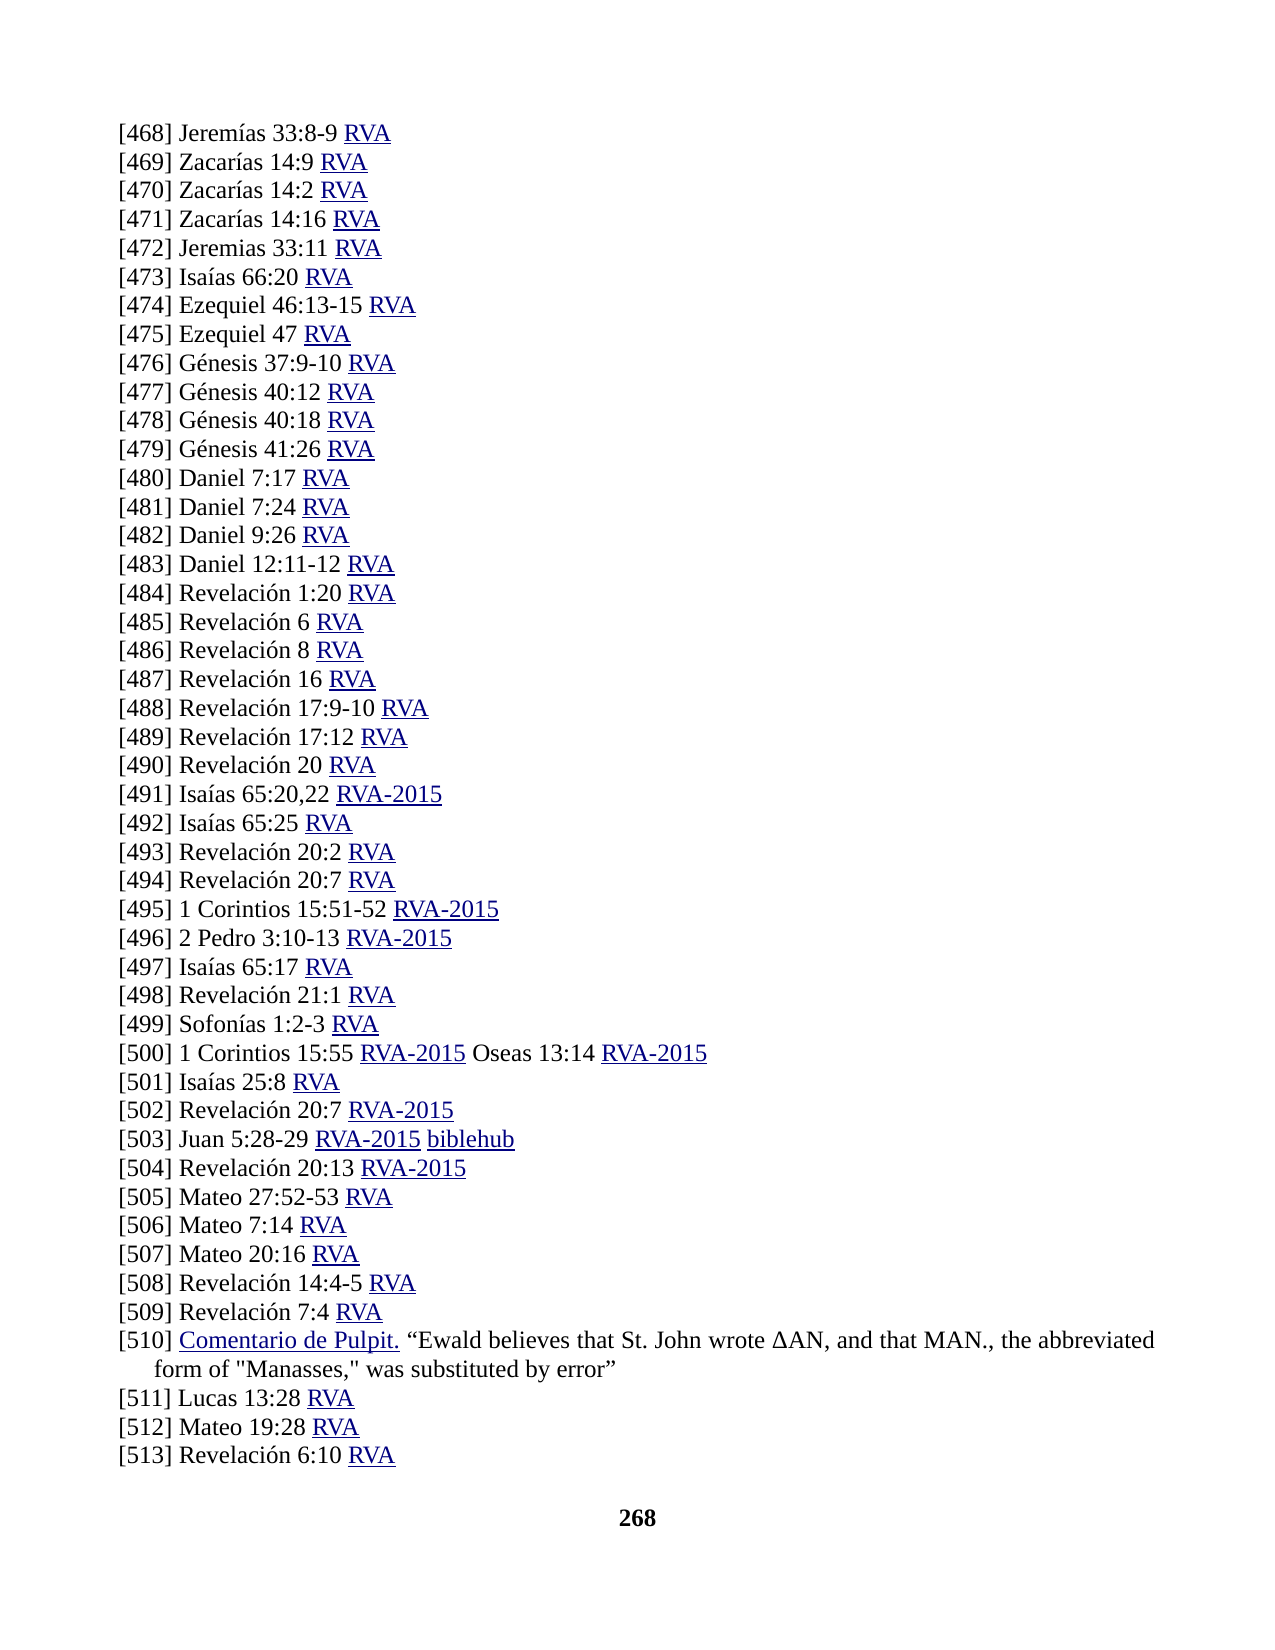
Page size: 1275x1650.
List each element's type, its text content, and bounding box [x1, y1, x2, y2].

text 1 Corintios 15:51-52 RVA-2015 [118, 894, 1157, 923]
text Revelación 20:7 RVA [118, 866, 1157, 894]
text Ezequiel 47 RVA [118, 319, 1157, 348]
text Mateo 7:14 RVA [118, 1211, 1157, 1239]
text Lucas 13:28 RVA [118, 1383, 1157, 1412]
text Mateo 27:52-53 RVA [118, 1182, 1157, 1211]
text Jeremías 33:8-9 RVA [118, 118, 1157, 147]
text Mateo 20:16 RVA [118, 1239, 1157, 1268]
text Revelación 21:1 RVA [118, 981, 1157, 1009]
text Revelación 8 RVA [118, 636, 1157, 664]
text Revelación 20 RVA [118, 751, 1157, 779]
text Daniel 12:11-12 RVA [118, 549, 1157, 578]
text Génesis 41:26 RVA [118, 434, 1157, 463]
text Isaías 65:17 RVA [118, 952, 1157, 981]
text Zacarías 14:9 RVA [118, 147, 1157, 176]
text Revelación 14:4-5 RVA [118, 1268, 1157, 1297]
text Revelación 20:2 RVA [118, 837, 1157, 866]
text Revelación 6:10 RVA [118, 1441, 1157, 1469]
text Revelación 17:9-10 RVA [118, 693, 1157, 722]
text 2 Pedro 3:10-13 RVA-2015 [118, 923, 1157, 952]
text Sofonías 1:2-3 RVA [118, 1009, 1157, 1038]
text Daniel 9:26 RVA [118, 521, 1157, 549]
text Revelación 1:20 RVA [118, 578, 1157, 607]
text Revelación 17:12 RVA [118, 722, 1157, 751]
text Génesis 40:18 RVA [118, 406, 1157, 434]
text Revelación 7:4 RVA [118, 1297, 1157, 1326]
text Isaías 65:20,22 RVA-2015 [118, 779, 1157, 808]
text Daniel 7:17 RVA [118, 463, 1157, 492]
text Zacarías 14:2 RVA [118, 176, 1157, 204]
text Ezequiel 46:13-15 RVA [118, 291, 1157, 319]
text Revelación 20:13 RVA-2015 [118, 1153, 1157, 1182]
text Isaías 65:25 RVA [118, 808, 1157, 837]
text Isaías 25:8 RVA [118, 1067, 1157, 1096]
text Revelación 20:7 RVA-2015 [118, 1096, 1157, 1124]
text Zacarías 14:16 RVA [118, 204, 1157, 233]
text Jeremias 33:11 RVA [118, 233, 1157, 262]
text Revelación 16 RVA [118, 664, 1157, 693]
text Juan 5:28-29 RVA-2015 biblehub [118, 1124, 1157, 1153]
text Revelación 6 RVA [118, 607, 1157, 636]
text Génesis 40:12 RVA [118, 377, 1157, 406]
text Génesis 37:9-10 RVA [118, 348, 1157, 377]
text Comentario de Pulpit. “Ewald believes that St. John wrote ΔΑΝ, and that MAN., the abbreviated form of "Manasses," was substituted by error” [118, 1326, 1157, 1383]
text Isaías 66:20 RVA [118, 262, 1157, 291]
text Daniel 7:24 RVA [118, 492, 1157, 521]
text Mateo 19:28 RVA [118, 1412, 1157, 1441]
text 1 Corintios 15:55 RVA-2015 Oseas 13:14 RVA-2015 [118, 1038, 1157, 1067]
